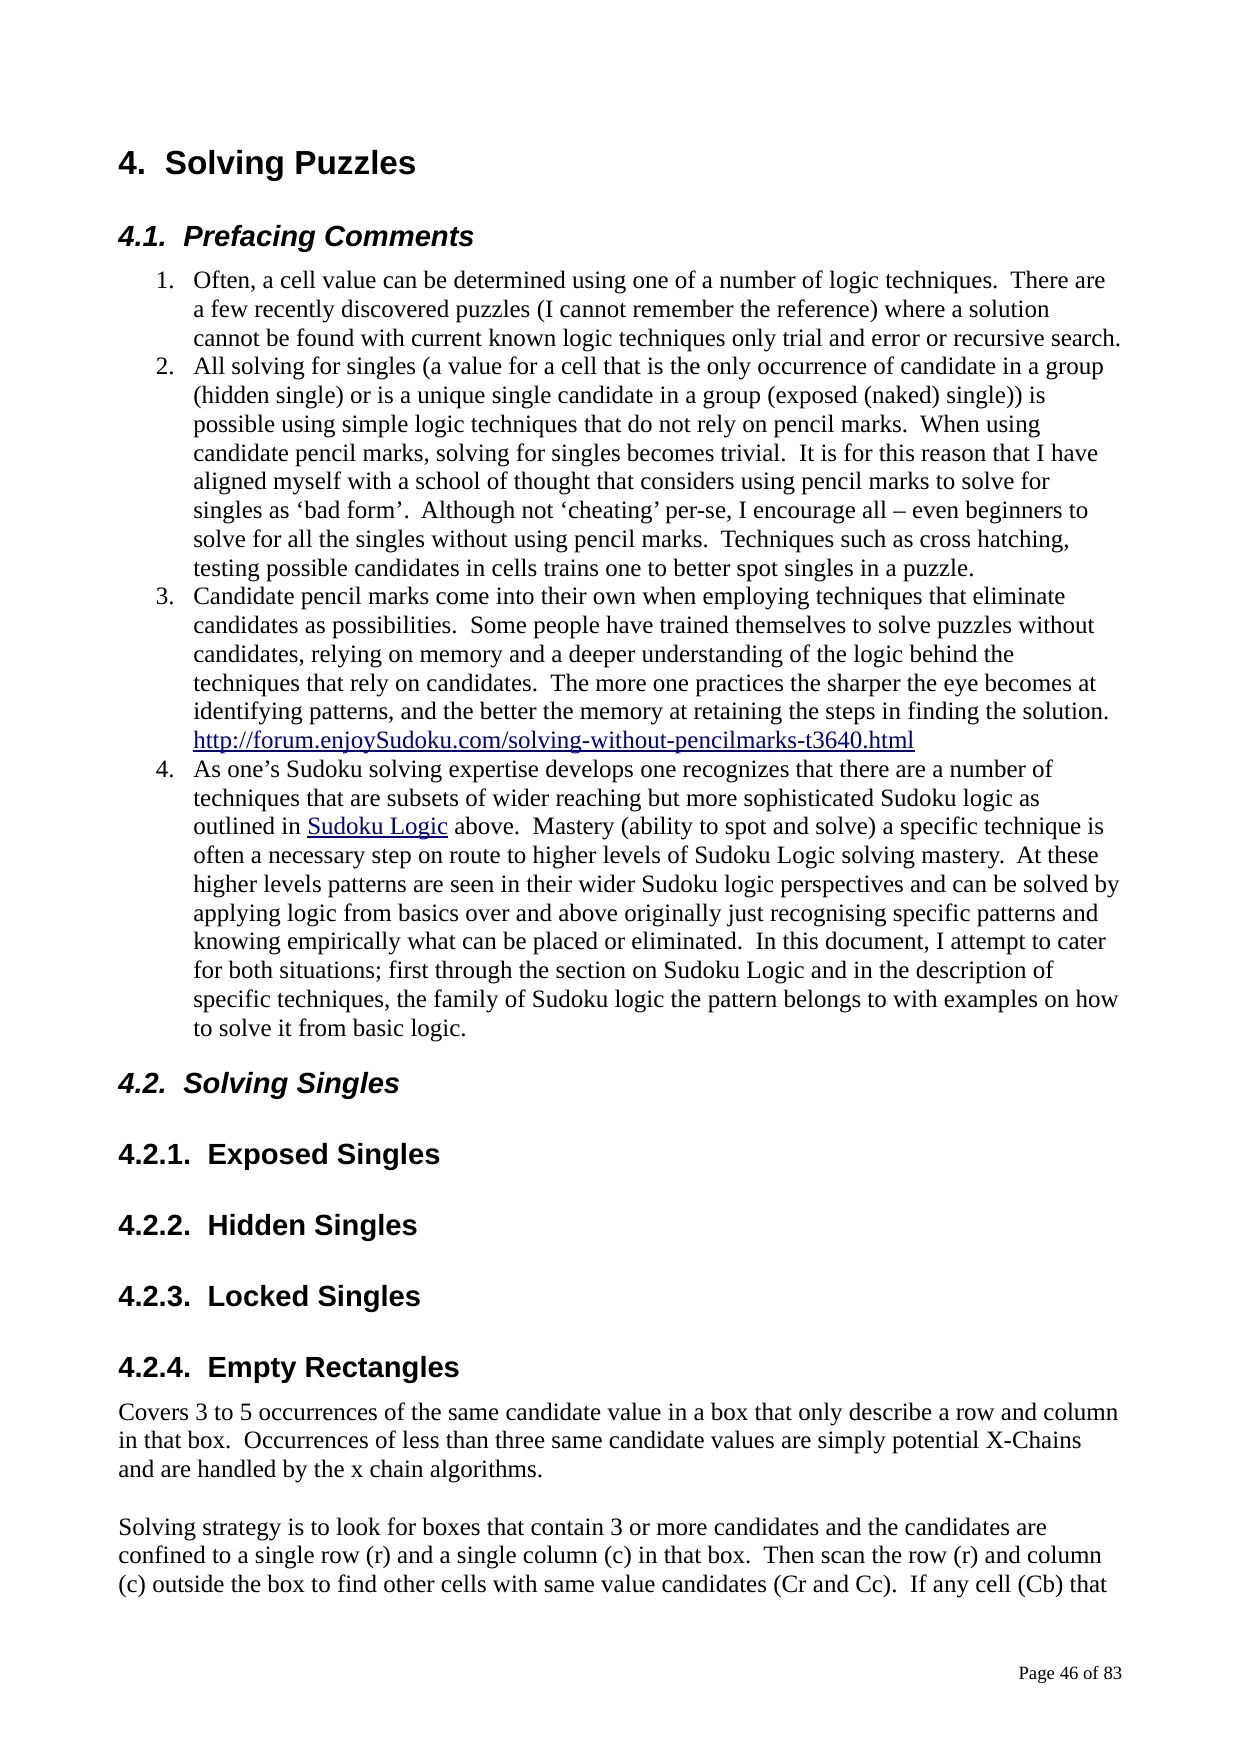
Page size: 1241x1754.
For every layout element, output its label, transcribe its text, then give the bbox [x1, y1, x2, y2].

subtitle Empty Rectangles [118, 1351, 1122, 1384]
subtitle Solving Singles [118, 1066, 1122, 1100]
subtitle Solving Puzzles [118, 143, 1122, 182]
subtitle Exposed Singles [118, 1137, 1122, 1171]
subtitle Locked Singles [118, 1279, 1122, 1313]
list As one’s Sudoku solving expertise develops one recognizes that there are a number of techniques that are subsets of wider reaching but more sophisticated Sudoku logic as outlined in Sudoku Logic above. Mastery (ability to spot and solve) a specific technique is often a necessary step on route to higher levels of Sudoku Logic solving mastery. At these higher levels patterns are seen in their wider Sudoku logic perspectives and can be solved by applying logic from basics over and above originally just recognising specific patterns and knowing empirically what can be placed or eliminated. In this document, I attempt to cater for both situations; first through the section on Sudoku Logic and in the description of specific techniques, the family of Sudoku logic the pattern belongs to with examples on how to solve it from basic logic. [156, 754, 1122, 1041]
list All solving for singles (a value for a cell that is the only occurrence of candidate in a group (hidden single) or is a unique single candidate in a group (exposed (naked) single)) is possible using simple logic techniques that do not rely on pencil marks. When using candidate pencil marks, solving for singles becomes trivial. It is for this reason that I have aligned myself with a school of thought that considers using pencil marks to solve for singles as ‘bad form’. Although not ‘cheating’ per-se, I encourage all – even beginners to solve for all the singles without using pencil marks. Techniques such as cross hatching, testing possible candidates in cells trains one to better spot singles in a puzzle. [156, 351, 1122, 581]
list Candidate pencil marks come into their own when employing techniques that eliminate candidates as possibilities. Some people have trained themselves to solve puzzles without candidates, relying on memory and a deeper understanding of the logic behind the techniques that rely on candidates. The more one practices the sharper the eye becomes at identifying patterns, and the better the memory at retaining the steps in finding the solution. http://forum.enjoySudoku.com/solving-without-pencilmarks-t3640.html [156, 581, 1122, 754]
subtitle Prefacing Comments [118, 219, 1122, 253]
text Covers 3 to 5 occurrences of the same candidate value in a box that only describe a row and column in that box. Occurrences of less than three same candidate values are simply potential X-Chains and are handled by the x chain algorithms. [118, 1397, 1122, 1483]
subtitle Hidden Singles [118, 1208, 1122, 1242]
text Solving strategy is to look for boxes that contain 3 or more candidates and the candidates are confined to a single row (r) and a single column (c) in that box. Then scan the row (r) and column (c) outside the box to find other cells with same value candidates (Cr and Cc). If any cell (Cb) that [118, 1512, 1122, 1598]
list Often, a cell value can be determined using one of a number of logic techniques. There are a few recently discovered puzzles (I cannot remember the reference) where a solution cannot be found with current known logic techniques only trial and error or recursive search. [156, 265, 1122, 351]
